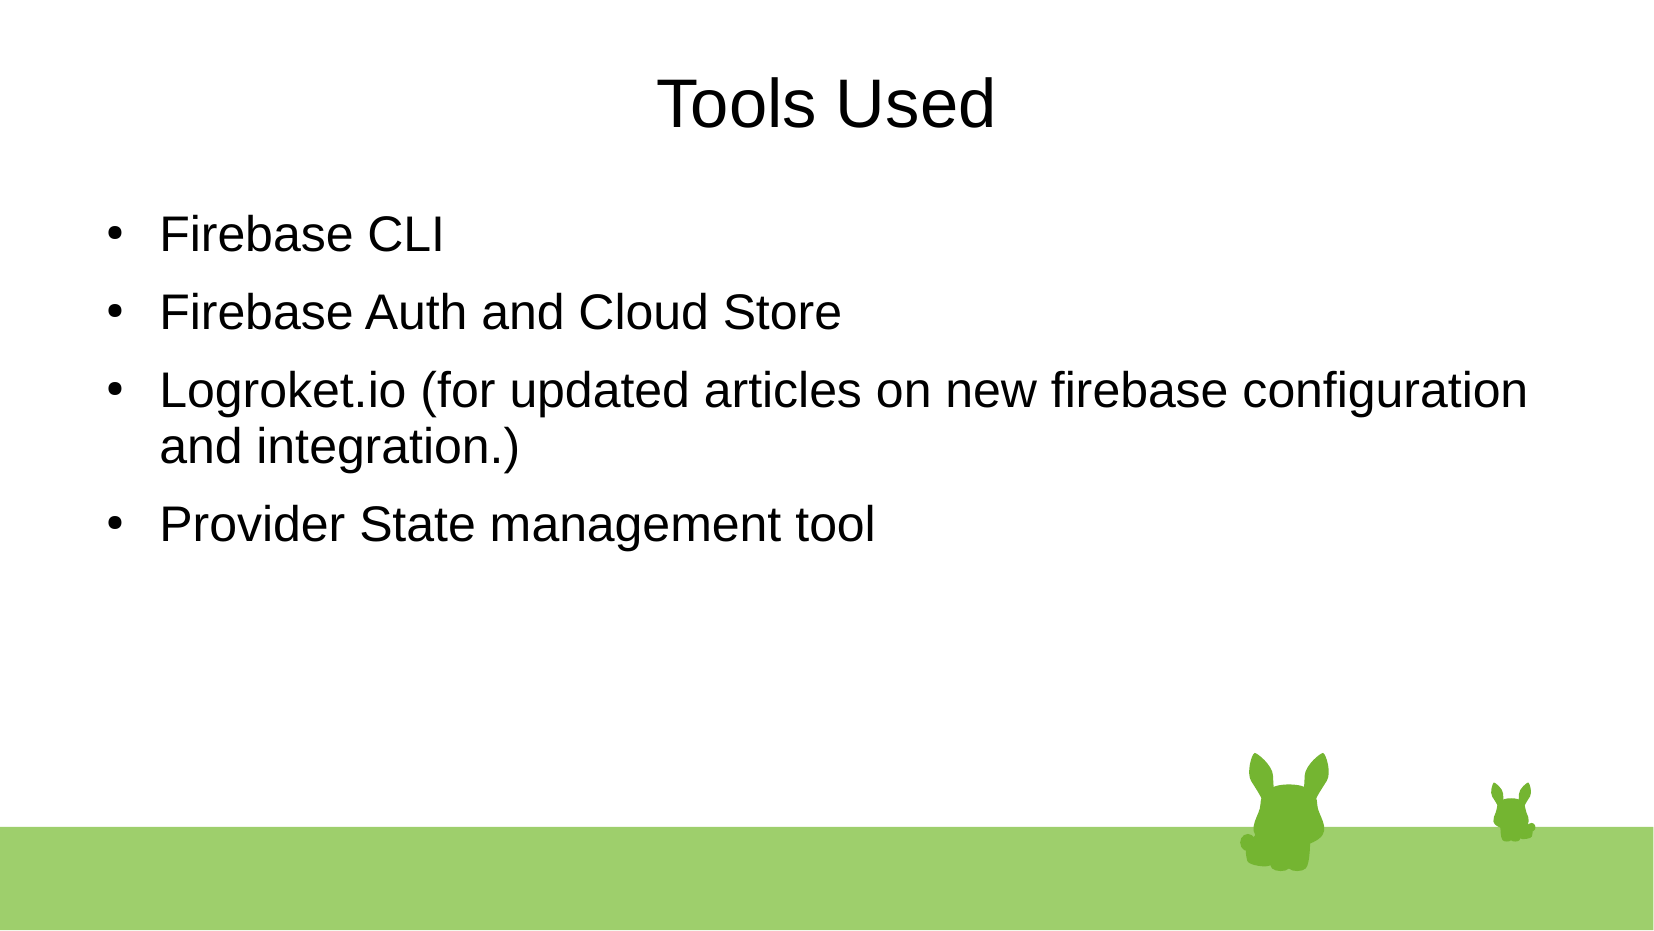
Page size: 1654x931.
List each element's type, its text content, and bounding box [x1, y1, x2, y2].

list Firebase CLI Firebase Auth and Cloud Store Logroket.io (for updated articles on new firebase configuration and integration.) Provider State management tool [88, 206, 1565, 739]
title Tools Used [88, 29, 1565, 178]
